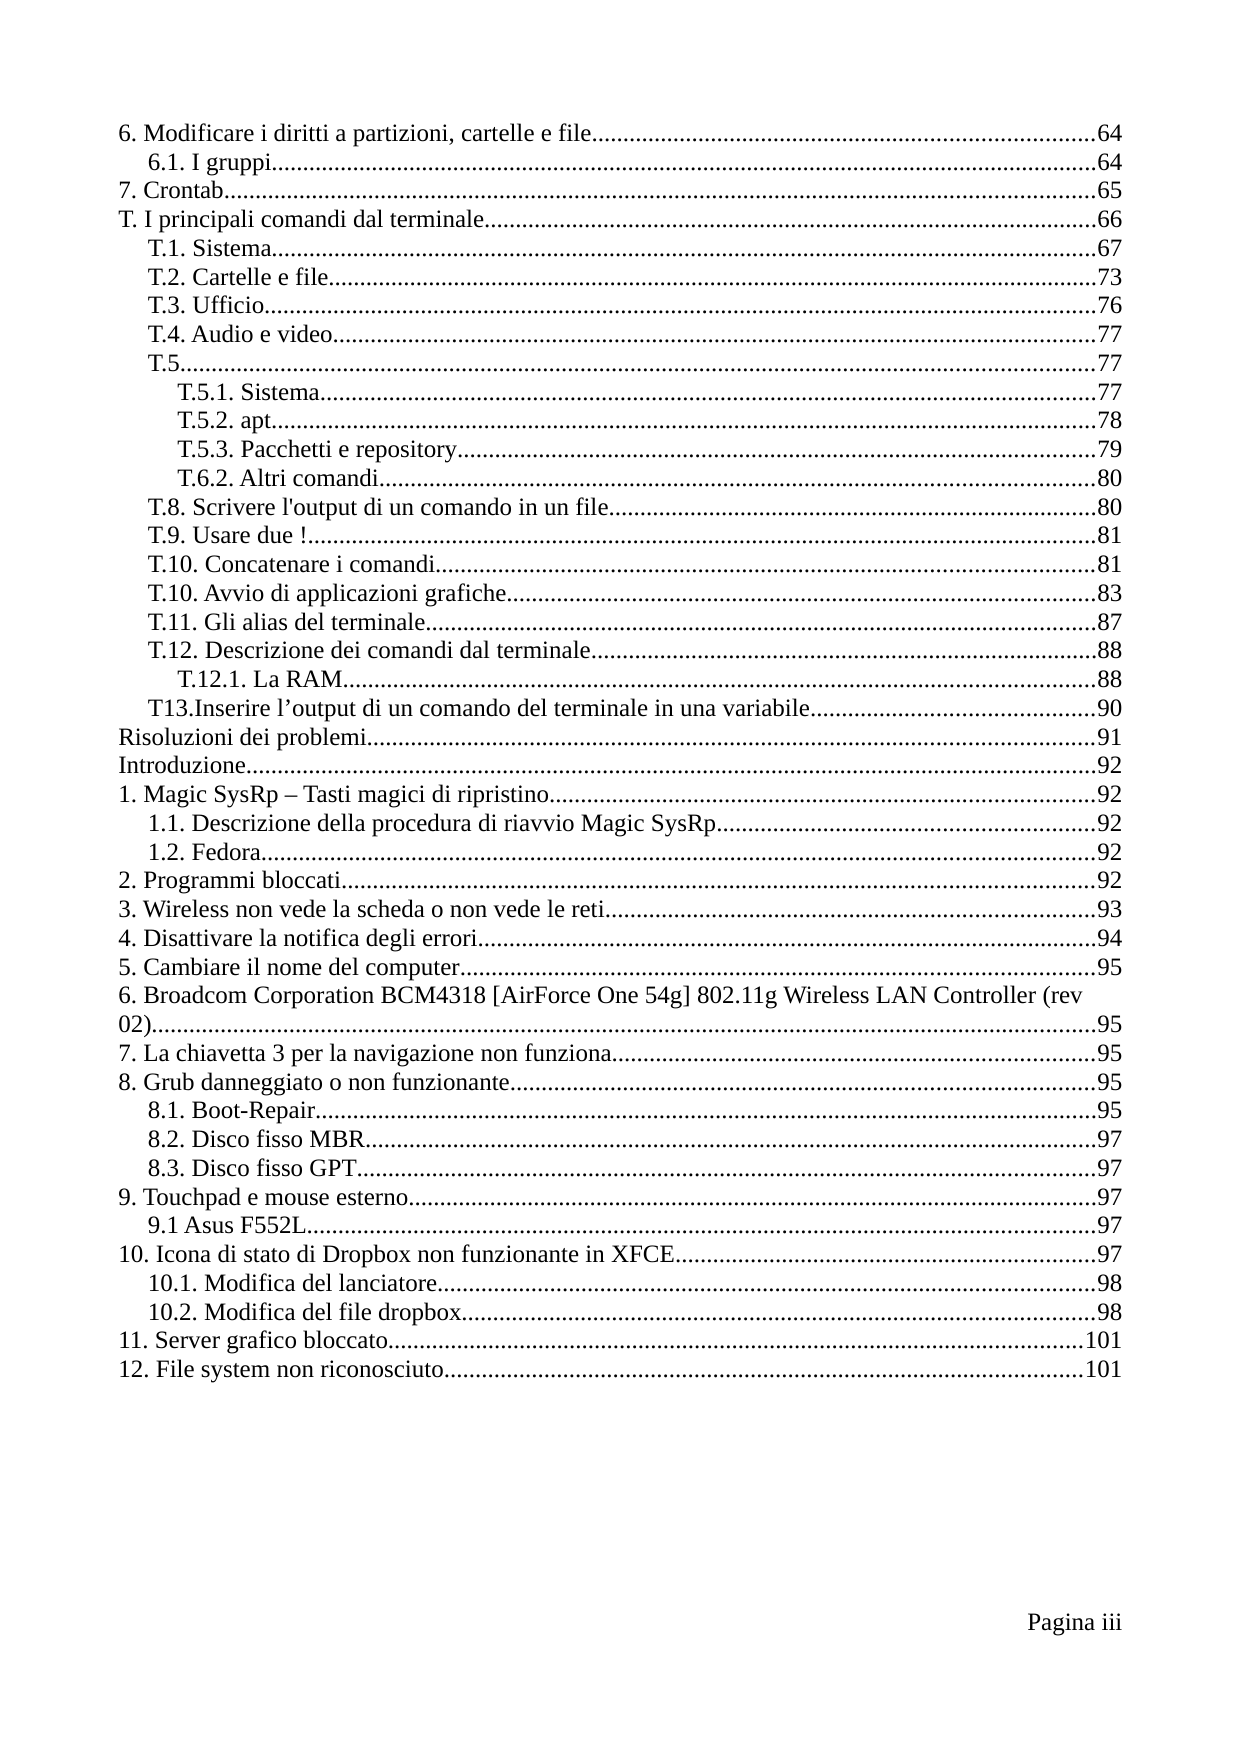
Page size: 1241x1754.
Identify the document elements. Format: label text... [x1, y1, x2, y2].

text Risoluzioni dei problemi 91 [118, 722, 1122, 751]
text T.5. 77 [148, 348, 1122, 377]
text T.1. Sistema 67 [148, 233, 1122, 262]
text 6. Modificare i diritti a partizioni, cartelle e file 64 [118, 118, 1122, 147]
text T.2. Cartelle e file 73 [148, 262, 1122, 291]
text 8.1. Boot-Repair 95 [148, 1096, 1122, 1124]
text T.5.2. apt 78 [177, 406, 1122, 434]
text Introduzione 92 [118, 751, 1122, 779]
text T.10. Avvio di applicazioni grafiche 83 [148, 578, 1122, 607]
text 8. Grub danneggiato o non funzionante 95 [118, 1067, 1122, 1096]
text T.11. Gli alias del terminale 87 [148, 607, 1122, 636]
text 12. File system non riconosciuto 101 [118, 1354, 1122, 1383]
text T.9. Usare due ! 81 [148, 521, 1122, 549]
text 8.2. Disco fisso MBR 97 [148, 1124, 1122, 1153]
text 11. Server grafico bloccato 101 [118, 1326, 1122, 1354]
text T.12.1. La RAM 88 [177, 664, 1122, 693]
text 9. Touchpad e mouse esterno 97 [118, 1182, 1122, 1211]
text T.6.2. Altri comandi 80 [177, 463, 1122, 492]
text 6. Broadcom Corporation BCM4318 [AirForce One 54g] 802.11g Wireless LAN Controller (rev 02) 95 [118, 981, 1122, 1038]
text 1.2. Fedora 92 [148, 837, 1122, 866]
text 6.1. I gruppi 64 [148, 147, 1122, 176]
text T. I principali comandi dal terminale 66 [118, 204, 1122, 233]
text T.4. Audio e video 77 [148, 319, 1122, 348]
text T.12. Descrizione dei comandi dal terminale 88 [148, 636, 1122, 664]
text 10. Icona di stato di Dropbox non funzionante in XFCE 97 [118, 1239, 1122, 1268]
text 1.1. Descrizione della procedura di riavvio Magic SysRp 92 [148, 808, 1122, 837]
text 1. Magic SysRp – Tasti magici di ripristino 92 [118, 779, 1122, 808]
text 10.2. Modifica del file dropbox 98 [148, 1297, 1122, 1326]
text 2. Programmi bloccati 92 [118, 866, 1122, 894]
text T.8. Scrivere l'output di un comando in un file 80 [148, 492, 1122, 521]
text T.3. Ufficio 76 [148, 291, 1122, 319]
text 9.1 Asus F552L 97 [148, 1211, 1122, 1239]
text 3. Wireless non vede la scheda o non vede le reti 93 [118, 894, 1122, 923]
text T13.Inserire l’output di un comando del terminale in una variabile 90 [148, 693, 1122, 722]
text T.5.3. Pacchetti e repository 79 [177, 434, 1122, 463]
text T.5.1. Sistema 77 [177, 377, 1122, 406]
text T.10. Concatenare i comandi 81 [148, 549, 1122, 578]
text 4. Disattivare la notifica degli errori 94 [118, 923, 1122, 952]
text 7. Crontab 65 [118, 176, 1122, 204]
text 10.1. Modifica del lanciatore 98 [148, 1268, 1122, 1297]
text 5. Cambiare il nome del computer 95 [118, 952, 1122, 981]
text 8.3. Disco fisso GPT 97 [148, 1153, 1122, 1182]
text 7. La chiavetta 3 per la navigazione non funziona 95 [118, 1038, 1122, 1067]
